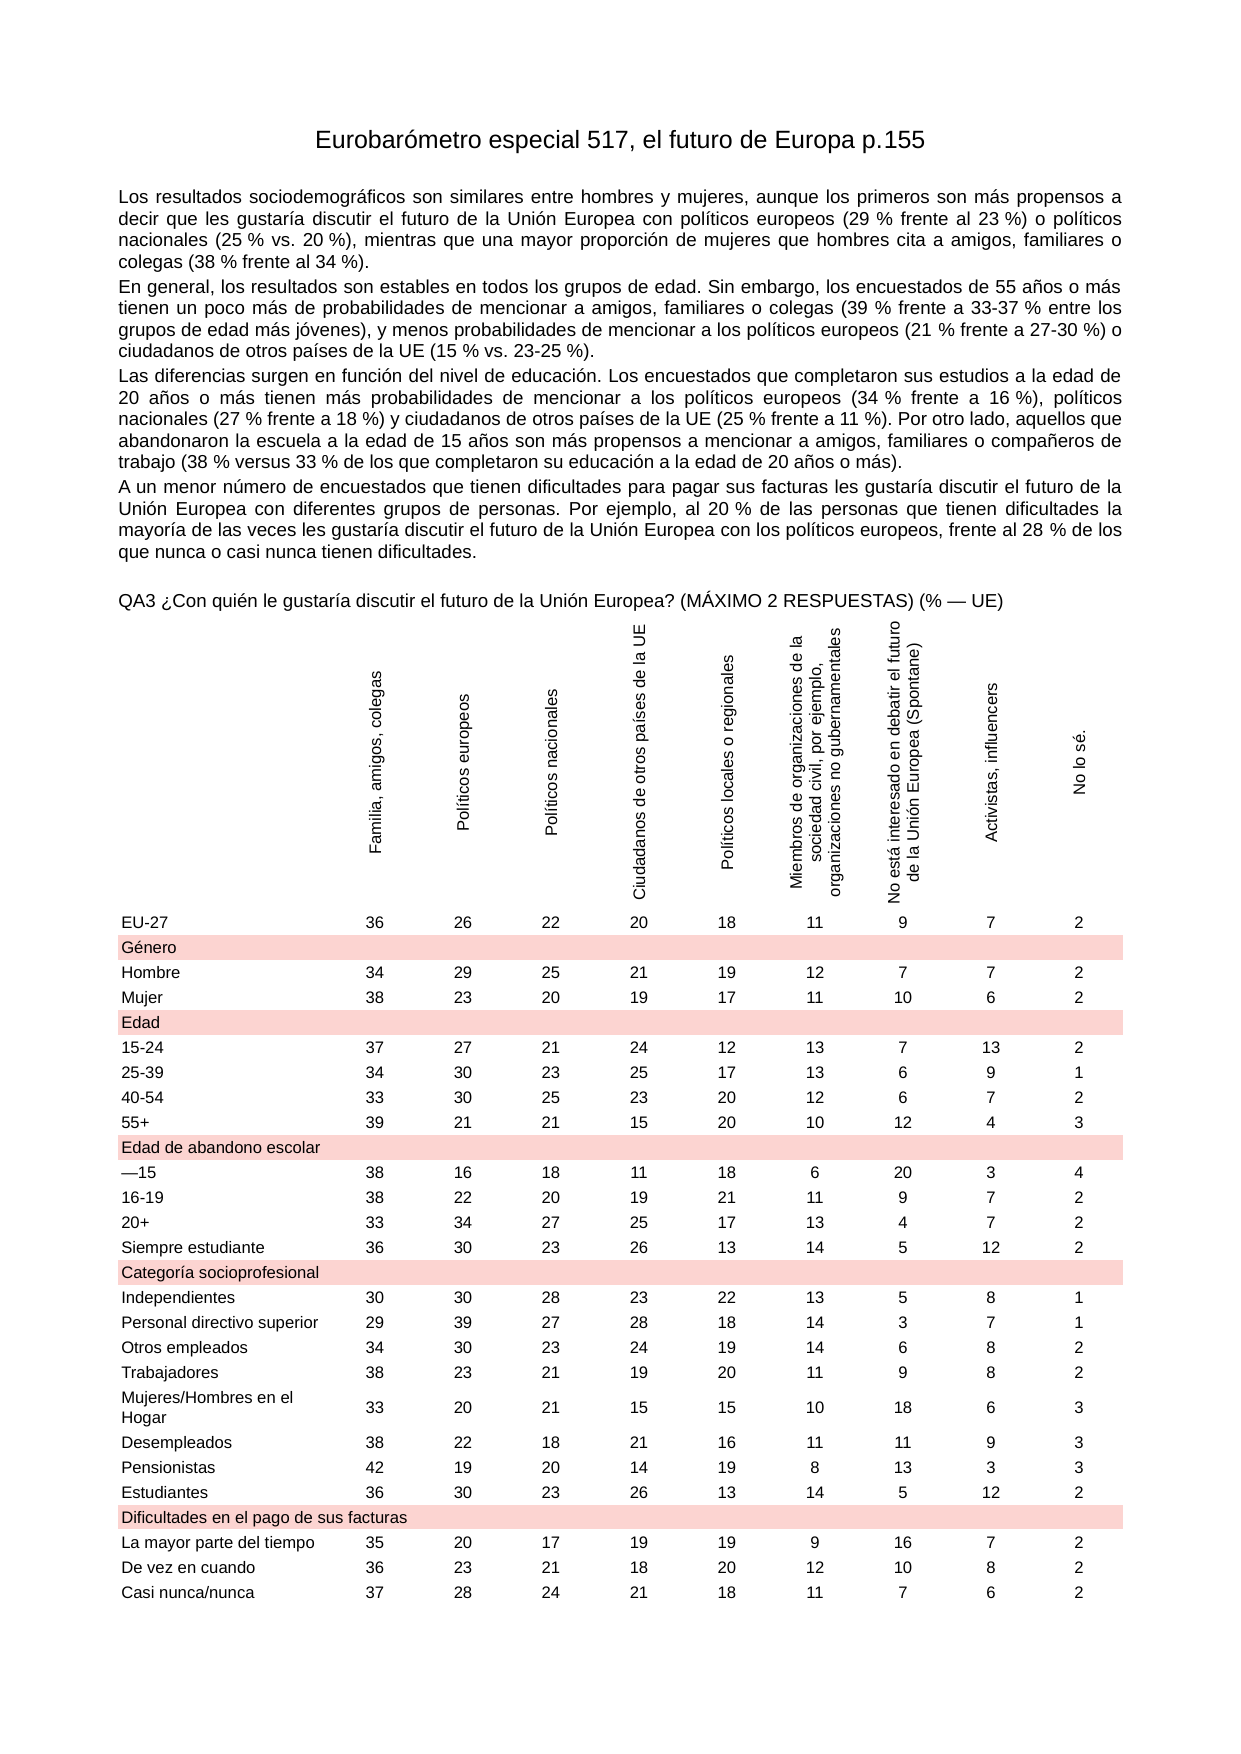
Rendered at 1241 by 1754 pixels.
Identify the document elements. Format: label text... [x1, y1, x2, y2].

table_cell 14 [771, 1335, 859, 1360]
table_cell 13 [859, 1455, 947, 1479]
table_cell 33 [331, 1210, 419, 1235]
table_cell Dificultades en el pago de sus facturas [118, 1505, 507, 1529]
table_cell 2 [1035, 1210, 1123, 1235]
table_cell 30 [331, 1285, 419, 1310]
table_cell 39 [331, 1110, 419, 1135]
table_cell 22 [683, 1285, 771, 1310]
table_cell Mujer [118, 985, 331, 1010]
table_cell 36 [331, 910, 419, 935]
table_cell 6 [947, 1385, 1035, 1429]
table_cell 7 [859, 1580, 947, 1604]
table_cell 25-39 [118, 1060, 331, 1085]
table_cell 9 [859, 1185, 947, 1210]
table_cell 3 [947, 1160, 1035, 1185]
table_cell [771, 935, 859, 960]
table_cell 23 [507, 1235, 595, 1260]
table_cell 29 [419, 960, 507, 985]
table_cell 35 [331, 1530, 419, 1554]
table_cell 7 [947, 1310, 1035, 1335]
table_cell 23 [507, 1480, 595, 1504]
table_cell [419, 935, 507, 960]
table_cell 20 [507, 1185, 595, 1210]
table_cell 19 [595, 1530, 683, 1554]
table_cell [683, 935, 771, 960]
table_cell 18 [683, 910, 771, 935]
table_cell 4 [1035, 1160, 1123, 1185]
table_cell [683, 1135, 771, 1160]
table_cell 6 [859, 1335, 947, 1360]
table_cell 1 [1035, 1285, 1123, 1310]
table_cell 24 [595, 1335, 683, 1360]
table_cell 18 [507, 1160, 595, 1185]
table_cell 36 [331, 1480, 419, 1504]
table_cell 12 [947, 1235, 1035, 1260]
table_cell 7 [859, 1035, 947, 1060]
table_cell 17 [683, 985, 771, 1010]
table_cell 4 [947, 1110, 1035, 1135]
table_cell [771, 1135, 859, 1160]
table_cell 38 [331, 1430, 419, 1454]
table_cell 13 [771, 1035, 859, 1060]
table_cell 3 [1035, 1430, 1123, 1454]
table_cell 3 [1035, 1455, 1123, 1479]
table_cell 16-19 [118, 1185, 331, 1210]
table_cell 10 [859, 985, 947, 1010]
table_cell 3 [947, 1455, 1035, 1479]
table_cell 30 [419, 1335, 507, 1360]
table_cell 17 [507, 1530, 595, 1554]
table_cell 12 [683, 1035, 771, 1060]
table_cell 23 [419, 1555, 507, 1579]
table_cell 11 [859, 1430, 947, 1454]
table_cell [947, 935, 1035, 960]
table_cell 11 [771, 1360, 859, 1385]
table_cell 39 [419, 1310, 507, 1335]
text Los resultados sociodemográficos son similares entre hombres y mujeres, aunque los primeros son más propensos a decir que les gustaría discutir el futuro de la Unión Europea con políticos europeos (29 % frente al 23 %) o políticos nacionales (25 % vs. 20 %), mientras que una mayor proporción de mujeres que hombres cita a amigos, familiares o colegas (38 % frente al 34 %). [118, 186, 1122, 272]
table_cell Edad de abandono escolar [118, 1135, 595, 1160]
table_cell 2 [1035, 985, 1123, 1010]
table_cell 19 [683, 960, 771, 985]
table_cell 21 [419, 1110, 507, 1135]
table_cell [1035, 1010, 1123, 1035]
table_cell 23 [595, 1285, 683, 1310]
table_cell 16 [859, 1530, 947, 1554]
table_cell 25 [595, 1210, 683, 1235]
table_cell 2 [1035, 1480, 1123, 1504]
table_header No lo sé. [1035, 615, 1123, 910]
table_cell Estudiantes [118, 1480, 331, 1504]
table_cell 12 [859, 1110, 947, 1135]
table_cell 2 [1035, 1035, 1123, 1060]
table_cell 30 [419, 1060, 507, 1085]
table_cell 2 [1035, 910, 1123, 935]
table_cell [1035, 935, 1123, 960]
table_cell 18 [683, 1580, 771, 1604]
table_cell 10 [859, 1555, 947, 1579]
table_cell 38 [331, 1360, 419, 1385]
table_cell 1 [1035, 1310, 1123, 1335]
table_cell 20 [419, 1385, 507, 1429]
table_cell [947, 1505, 1035, 1529]
table_header Familia, amigos, colegas [331, 615, 419, 910]
table_cell 18 [683, 1160, 771, 1185]
table_cell 2 [1035, 1360, 1123, 1385]
table_cell 20 [419, 1530, 507, 1554]
table_cell Casi nunca/nunca [118, 1580, 331, 1604]
table_cell 9 [947, 1060, 1035, 1085]
table_cell 2 [1035, 1555, 1123, 1579]
table_cell 16 [683, 1430, 771, 1454]
table_cell 23 [419, 1360, 507, 1385]
table_cell [947, 1260, 1035, 1285]
table_cell 20 [683, 1110, 771, 1135]
table_cell 21 [507, 1110, 595, 1135]
table_cell 5 [859, 1235, 947, 1260]
table_cell 28 [419, 1580, 507, 1604]
table_cell EU-27 [118, 910, 331, 935]
table_cell 12 [771, 1085, 859, 1110]
table_header Ciudadanos de otros países de la UE [595, 615, 683, 910]
table_cell 14 [595, 1455, 683, 1479]
table_cell 13 [947, 1035, 1035, 1060]
table_header Miembros de organizaciones de la sociedad civil, por ejemplo, organizaciones no gubernamentales [771, 615, 859, 910]
table_cell 2 [1035, 1235, 1123, 1260]
table_cell 21 [507, 1035, 595, 1060]
table_cell 36 [331, 1235, 419, 1260]
table_cell 26 [419, 910, 507, 935]
table_cell 22 [419, 1185, 507, 1210]
table_cell 7 [947, 960, 1035, 985]
table_cell [859, 935, 947, 960]
table_cell [683, 1260, 771, 1285]
table_cell 7 [947, 910, 1035, 935]
table_cell 33 [331, 1085, 419, 1110]
table_cell 2 [1035, 1580, 1123, 1604]
table_cell 15 [595, 1110, 683, 1135]
table_header [118, 615, 331, 910]
table_cell 20 [595, 910, 683, 935]
table_cell [859, 1260, 947, 1285]
table_cell 2 [1035, 960, 1123, 985]
table_cell 20 [507, 985, 595, 1010]
table_cell 21 [595, 960, 683, 985]
table_cell [331, 935, 419, 960]
table_cell —15 [118, 1160, 331, 1185]
table_cell 40-54 [118, 1085, 331, 1110]
table_cell 7 [947, 1210, 1035, 1235]
table_cell 8 [947, 1555, 1035, 1579]
table_cell 11 [771, 985, 859, 1010]
text QA3 ¿Con quién le gustaría discutir el futuro de la Unión Europea? (MÁXIMO 2 RESPUESTAS) (% — UE) [118, 590, 1122, 612]
table_cell 15-24 [118, 1035, 331, 1060]
table_cell 12 [947, 1480, 1035, 1504]
table_cell Otros empleados [118, 1335, 331, 1360]
table_cell 8 [947, 1360, 1035, 1385]
table_cell 38 [331, 1160, 419, 1185]
table_cell 6 [771, 1160, 859, 1185]
table_cell Mujeres/Hombres en el Hogar [118, 1385, 331, 1429]
table_cell 11 [771, 1185, 859, 1210]
table_cell 11 [771, 1430, 859, 1454]
table_cell [683, 1505, 771, 1529]
table_cell 24 [507, 1580, 595, 1604]
table_cell 29 [331, 1310, 419, 1335]
table_cell 38 [331, 985, 419, 1010]
table_cell [507, 935, 595, 960]
table_cell [683, 1010, 771, 1035]
table_cell 21 [507, 1385, 595, 1429]
table_cell 6 [859, 1085, 947, 1110]
table_cell 25 [507, 1085, 595, 1110]
table_cell 11 [771, 1580, 859, 1604]
table_cell Trabajadores [118, 1360, 331, 1385]
table_cell 3 [1035, 1385, 1123, 1429]
table_cell 15 [595, 1385, 683, 1429]
table_cell 34 [331, 1060, 419, 1085]
table_cell 5 [859, 1285, 947, 1310]
table_cell [595, 1505, 683, 1529]
table_cell De vez en cuando [118, 1555, 331, 1579]
table_header Políticos europeos [419, 615, 507, 910]
table_cell 12 [771, 1555, 859, 1579]
table_cell 23 [419, 985, 507, 1010]
table_cell 20 [507, 1455, 595, 1479]
table_cell 26 [595, 1235, 683, 1260]
table_cell 25 [507, 960, 595, 985]
text A un menor número de encuestados que tienen dificultades para pagar sus facturas les gustaría discutir el futuro de la Unión Europea con diferentes grupos de personas. Por ejemplo, al 20 % de las personas que tienen dificultades la mayoría de las veces les gustaría discutir el futuro de la Unión Europea con los políticos europeos, frente al 28 % de los que nunca o casi nunca tienen dificultades. [118, 476, 1122, 562]
table_cell [771, 1260, 859, 1285]
table_cell 23 [507, 1060, 595, 1085]
table_cell 9 [947, 1430, 1035, 1454]
table_cell [947, 1010, 1035, 1035]
table_cell 38 [331, 1185, 419, 1210]
table_cell 13 [683, 1480, 771, 1504]
table_cell 22 [419, 1430, 507, 1454]
table_cell 7 [947, 1085, 1035, 1110]
table_cell 25 [595, 1060, 683, 1085]
table_cell 8 [771, 1455, 859, 1479]
table_cell 30 [419, 1085, 507, 1110]
table_cell 13 [771, 1210, 859, 1235]
table_cell [859, 1010, 947, 1035]
table_cell 34 [331, 1335, 419, 1360]
table_cell 55+ [118, 1110, 331, 1135]
table_cell 8 [947, 1285, 1035, 1310]
text Las diferencias surgen en función del nivel de educación. Los encuestados que completaron sus estudios a la edad de 20 años o más tienen más probabilidades de mencionar a los políticos europeos (34 % frente a 16 %), políticos nacionales (27 % frente a 18 %) y ciudadanos de otros países de la UE (25 % frente a 11 %). Por otro lado, aquellos que abandonaron la escuela a la edad de 15 años son más propensos a mencionar a amigos, familiares o compañeros de trabajo (38 % versus 33 % de los que completaron su educación a la edad de 20 años o más). [118, 365, 1122, 473]
table_cell 30 [419, 1285, 507, 1310]
table_cell [859, 1505, 947, 1529]
table_cell [859, 1135, 947, 1160]
table_header No está interesado en debatir el futuro de la Unión Europea (Spontane) [859, 615, 947, 910]
table_cell 28 [595, 1310, 683, 1335]
table_cell 18 [859, 1385, 947, 1429]
table_cell 36 [331, 1555, 419, 1579]
table_cell 6 [947, 985, 1035, 1010]
table_cell 37 [331, 1580, 419, 1604]
table_cell 5 [859, 1480, 947, 1504]
table_cell 14 [771, 1310, 859, 1335]
table_cell 12 [771, 960, 859, 985]
table_cell Independientes [118, 1285, 331, 1310]
table_cell [595, 1135, 683, 1160]
table_cell [771, 1010, 859, 1035]
table_cell 11 [595, 1160, 683, 1185]
table_cell [419, 1010, 507, 1035]
table_cell 27 [507, 1210, 595, 1235]
table_cell 21 [507, 1555, 595, 1579]
table_cell 19 [683, 1455, 771, 1479]
table_cell 11 [771, 910, 859, 935]
table_cell 27 [507, 1310, 595, 1335]
table_cell 20+ [118, 1210, 331, 1235]
table_cell 14 [771, 1480, 859, 1504]
table_cell Edad [118, 1010, 331, 1035]
table_cell Hombre [118, 960, 331, 985]
table_cell 22 [507, 910, 595, 935]
table_cell Desempleados [118, 1430, 331, 1454]
table_cell 19 [595, 1360, 683, 1385]
table_cell 18 [507, 1430, 595, 1454]
table_cell 2 [1035, 1335, 1123, 1360]
table_cell 34 [419, 1210, 507, 1235]
table_cell 9 [859, 910, 947, 935]
table_cell 20 [683, 1555, 771, 1579]
table_cell 1 [1035, 1060, 1123, 1085]
table_cell 21 [683, 1185, 771, 1210]
table_cell 28 [507, 1285, 595, 1310]
table_cell 17 [683, 1060, 771, 1085]
table_cell [507, 1260, 595, 1285]
table_cell 7 [859, 960, 947, 985]
table_cell 19 [419, 1455, 507, 1479]
table_cell Personal directivo superior [118, 1310, 331, 1335]
table_cell 14 [771, 1235, 859, 1260]
table_cell 13 [683, 1235, 771, 1260]
table_cell [771, 1505, 859, 1529]
table_cell 30 [419, 1480, 507, 1504]
table_cell [1035, 1260, 1123, 1285]
table_cell 8 [947, 1335, 1035, 1360]
table_cell 16 [419, 1160, 507, 1185]
table_cell 17 [683, 1210, 771, 1235]
table_cell 6 [947, 1580, 1035, 1604]
table_cell 42 [331, 1455, 419, 1479]
table_cell [1035, 1135, 1123, 1160]
table_cell 30 [419, 1235, 507, 1260]
table_cell [595, 935, 683, 960]
table_cell 24 [595, 1035, 683, 1060]
table_cell 3 [859, 1310, 947, 1335]
table_cell 3 [1035, 1110, 1123, 1135]
table_cell Género [118, 935, 331, 960]
table_cell 18 [683, 1310, 771, 1335]
table_cell 19 [683, 1335, 771, 1360]
table_cell 10 [771, 1385, 859, 1429]
table_cell 21 [595, 1430, 683, 1454]
table_header Políticos locales o regionales [683, 615, 771, 910]
table_cell 9 [859, 1360, 947, 1385]
table_header Activistas, influencers [947, 615, 1035, 910]
table_cell Siempre estudiante [118, 1235, 331, 1260]
table_cell 19 [683, 1530, 771, 1554]
table_cell 27 [419, 1035, 507, 1060]
table_cell [595, 1260, 683, 1285]
table_cell 19 [595, 985, 683, 1010]
table_cell Pensionistas [118, 1455, 331, 1479]
table_cell [507, 1010, 595, 1035]
table_cell 21 [507, 1360, 595, 1385]
table_cell 37 [331, 1035, 419, 1060]
table_cell 10 [771, 1110, 859, 1135]
table_cell 13 [771, 1060, 859, 1085]
table_cell 13 [771, 1285, 859, 1310]
table_cell 20 [683, 1085, 771, 1110]
table_cell 20 [683, 1360, 771, 1385]
table_cell 7 [947, 1185, 1035, 1210]
table_cell 26 [595, 1480, 683, 1504]
table_cell 23 [595, 1085, 683, 1110]
table_cell [507, 1505, 595, 1529]
table_cell [1035, 1505, 1123, 1529]
text En general, los resultados son estables en todos los grupos de edad. Sin embargo, los encuestados de 55 años o más tienen un poco más de probabilidades de mencionar a amigos, familiares o colegas (39 % frente a 33-37 % entre los grupos de edad más jóvenes), y menos probabilidades de mencionar a los políticos europeos (21 % frente a 27-30 %) o ciudadanos de otros países de la UE (15 % vs. 23-25 %). [118, 276, 1122, 362]
table_cell [331, 1010, 419, 1035]
table_cell [595, 1010, 683, 1035]
table_cell La mayor parte del tiempo [118, 1530, 331, 1554]
table_cell 2 [1035, 1085, 1123, 1110]
table_cell [947, 1135, 1035, 1160]
table_cell 2 [1035, 1530, 1123, 1554]
table_cell 18 [595, 1555, 683, 1579]
table_cell 34 [331, 960, 419, 985]
table_cell 15 [683, 1385, 771, 1429]
table_cell 23 [507, 1335, 595, 1360]
table_cell 21 [595, 1580, 683, 1604]
table_cell 20 [859, 1160, 947, 1185]
table_cell 33 [331, 1385, 419, 1429]
table_cell 19 [595, 1185, 683, 1210]
table_cell 4 [859, 1210, 947, 1235]
table_cell 9 [771, 1530, 859, 1554]
table_cell 2 [1035, 1185, 1123, 1210]
table_cell Categoría socioprofesional [118, 1260, 507, 1285]
table_cell 7 [947, 1530, 1035, 1554]
table_cell 6 [859, 1060, 947, 1085]
table_header Políticos nacionales [507, 615, 595, 910]
